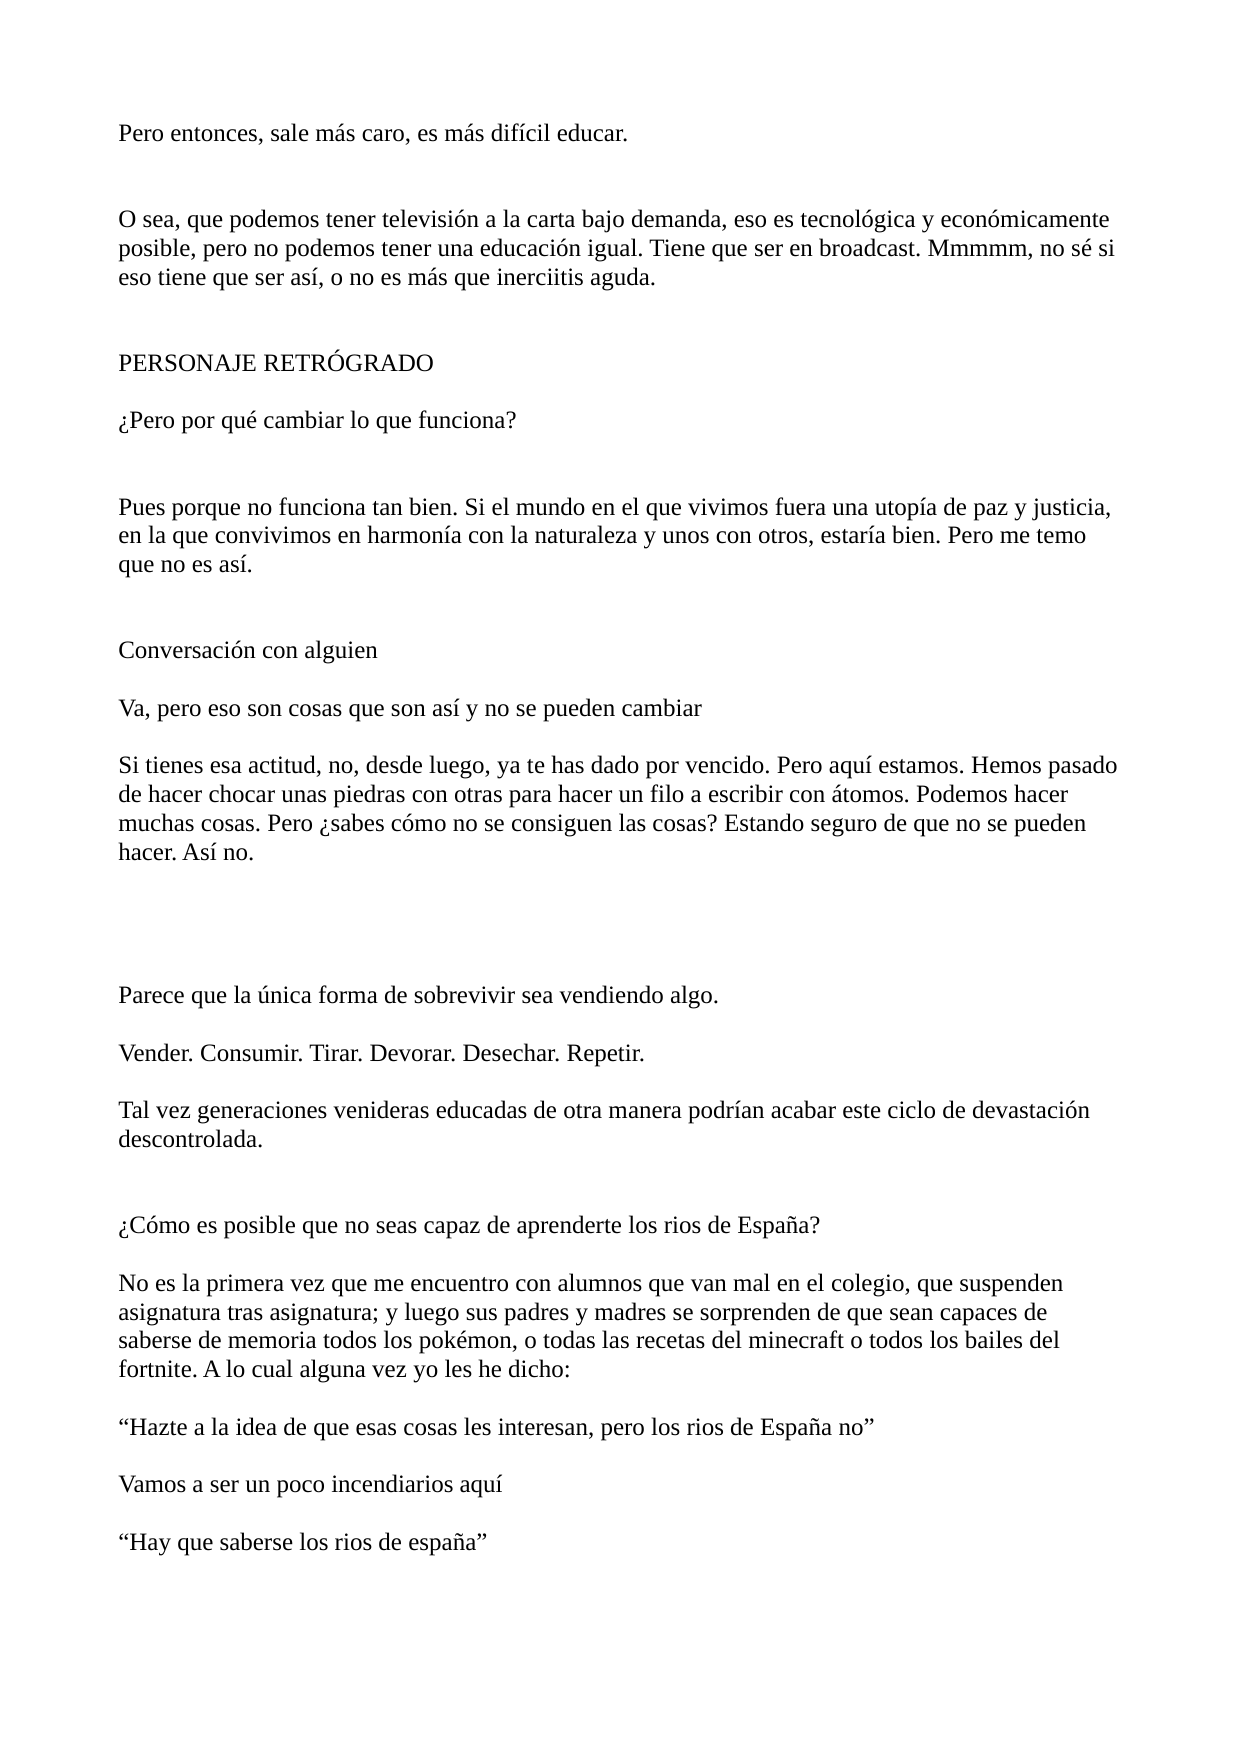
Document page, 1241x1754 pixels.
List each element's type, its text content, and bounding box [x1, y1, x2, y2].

text Tal vez generaciones venideras educadas de otra manera podrían acabar este ciclo de devastación descontrolada. [118, 1096, 1122, 1153]
text Parece que la única forma de sobrevivir sea vendiendo algo. [118, 981, 1122, 1009]
text Vender. Consumir. Tirar. Devorar. Desechar. Repetir. [118, 1038, 1122, 1067]
text Va, pero eso son cosas que son así y no se pueden cambiar [118, 693, 1122, 722]
text Si tienes esa actitud, no, desde luego, ya te has dado por vencido. Pero aquí estamos. Hemos pasado de hacer chocar unas piedras con otras para hacer un filo a escribir con átomos. Podemos hacer muchas cosas. Pero ¿sabes cómo no se consiguen las cosas? Estando seguro de que no se pueden hacer. Así no. [118, 751, 1122, 866]
text No es la primera vez que me encuentro con alumnos que van mal en el colegio, que suspenden asignatura tras asignatura; y luego sus padres y madres se sorprenden de que sean capaces de saberse de memoria todos los pokémon, o todas las recetas del minecraft o todos los bailes del fortnite. A lo cual alguna vez yo les he dicho: [118, 1268, 1122, 1383]
text Pero entonces, sale más caro, es más difícil educar. [118, 118, 1122, 147]
text O sea, que podemos tener televisión a la carta bajo demanda, eso es tecnológica y económicamente posible, pero no podemos tener una educación igual. Tiene que ser en broadcast. Mmmmm, no sé si eso tiene que ser así, o no es más que inerciitis aguda. [118, 204, 1122, 291]
text ¿Pero por qué cambiar lo que funciona? [118, 406, 1122, 434]
text PERSONAJE RETRÓGRADO [118, 348, 1122, 377]
text Vamos a ser un poco incendiarios aquí [118, 1469, 1122, 1498]
text Conversación con alguien [118, 636, 1122, 664]
text ¿Cómo es posible que no seas capaz de aprenderte los rios de España? [118, 1211, 1122, 1239]
text “Hay que saberse los rios de españa” [118, 1527, 1122, 1556]
text “Hazte a la idea de que esas cosas les interesan, pero los rios de España no” [118, 1412, 1122, 1441]
text Pues porque no funciona tan bien. Si el mundo en el que vivimos fuera una utopía de paz y justicia, en la que convivimos en harmonía con la naturaleza y unos con otros, estaría bien. Pero me temo que no es así. [118, 492, 1122, 578]
